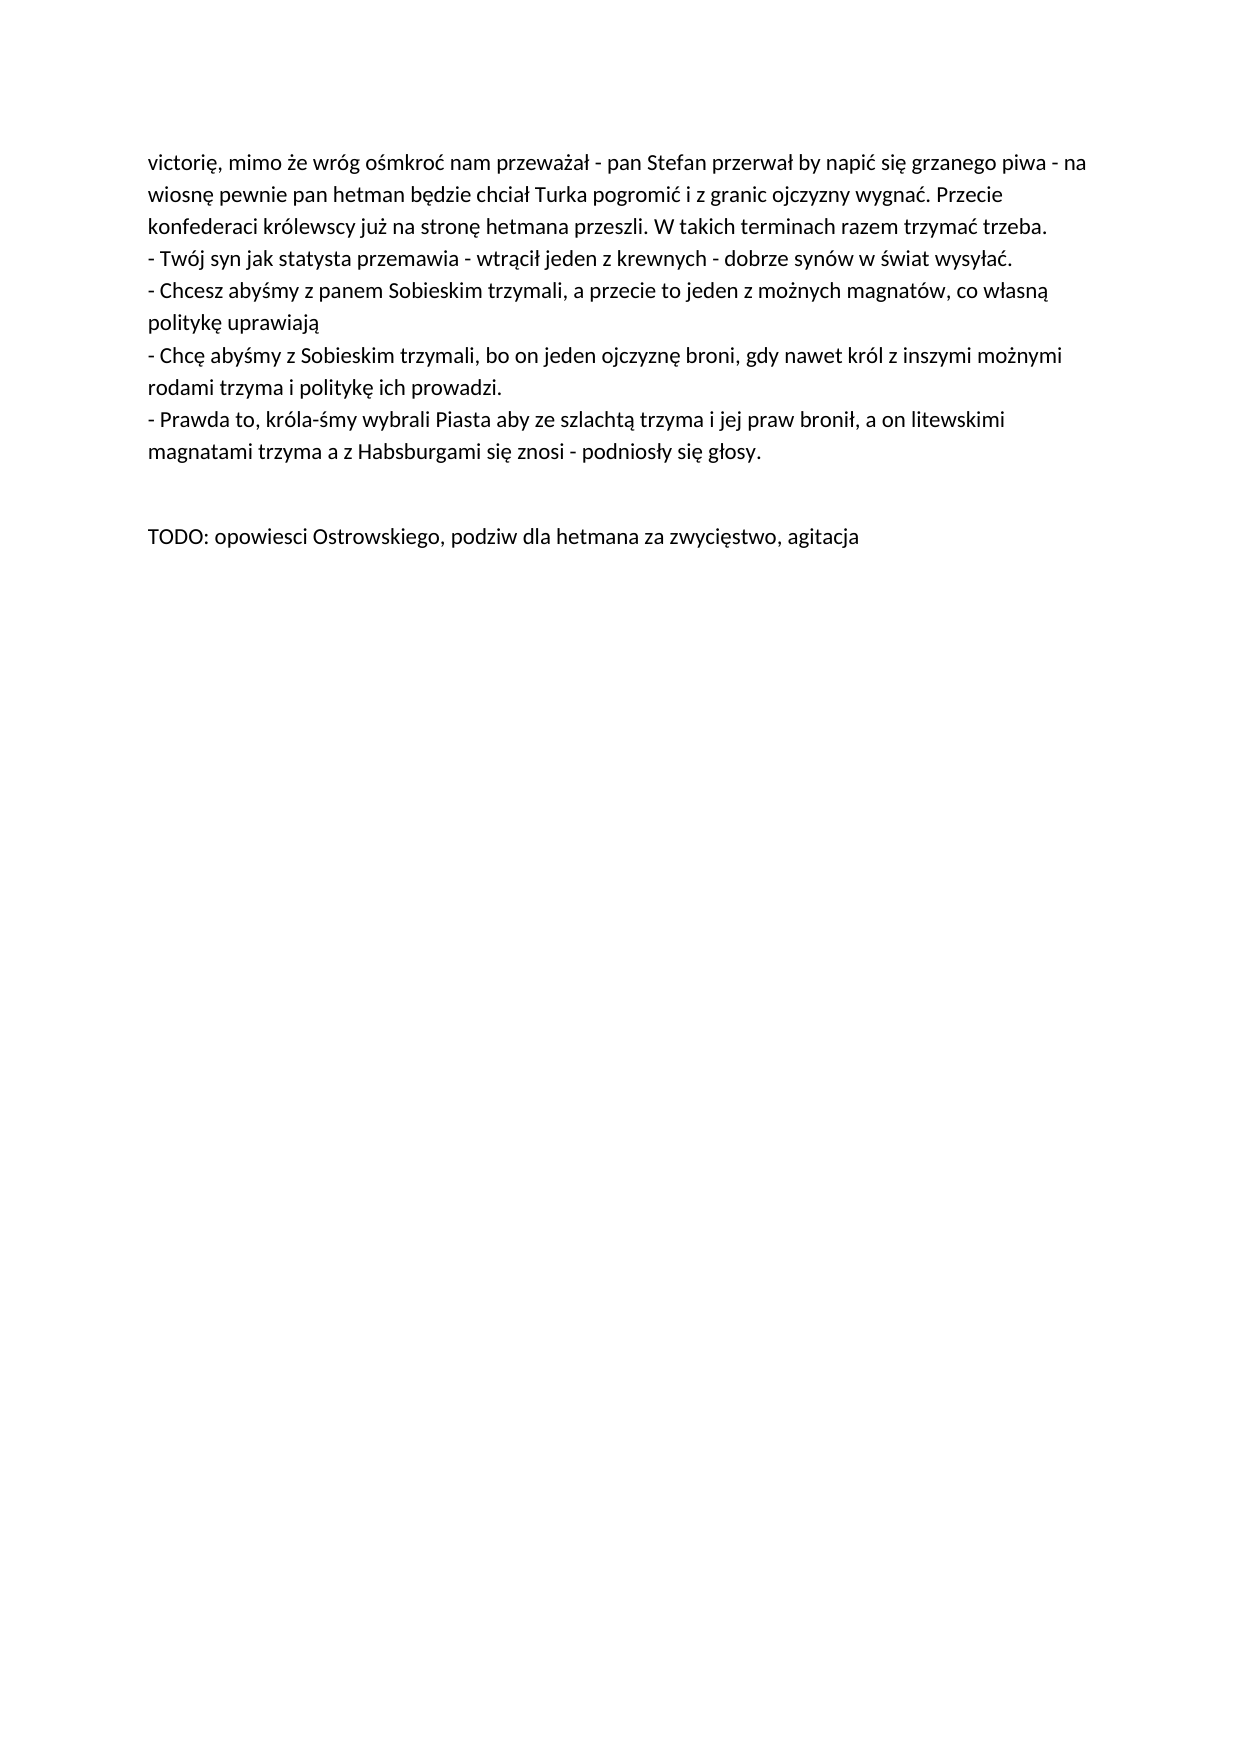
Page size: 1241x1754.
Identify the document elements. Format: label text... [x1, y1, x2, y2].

text - Chcę abyśmy z Sobieskim trzymali, bo on jeden ojczyznę broni, gdy nawet król z inszymi możnymi rodami trzyma i politykę ich prowadzi. [148, 341, 1093, 401]
text - Prawda to, króla-śmy wybrali Piasta aby ze szlachtą trzyma i jej praw bronił, a on litewskimi magnatami trzyma a z Habsburgami się znosi - podniosły się głosy. [148, 405, 1093, 465]
text TODO: opowiesci Ostrowskiego, podziw dla hetmana za zwycięstwo, agitacja [148, 522, 1093, 551]
text victorię, mimo że wróg ośmkroć nam przeważał - pan Stefan przerwał by napić się grzanego piwa - na wiosnę pewnie pan hetman będzie chciał Turka pogromić i z granic ojczyzny wygnać. Przecie konfederaci królewscy już na stronę hetmana przeszli. W takich terminach razem trzymać trzeba. [148, 148, 1093, 240]
text - Twój syn jak statysta przemawia - wtrącił jeden z krewnych - dobrze synów w świat wysyłać. [148, 244, 1093, 272]
text - Chcesz abyśmy z panem Sobieskim trzymali, a przecie to jeden z możnych magnatów, co własną politykę uprawiają [148, 276, 1093, 337]
